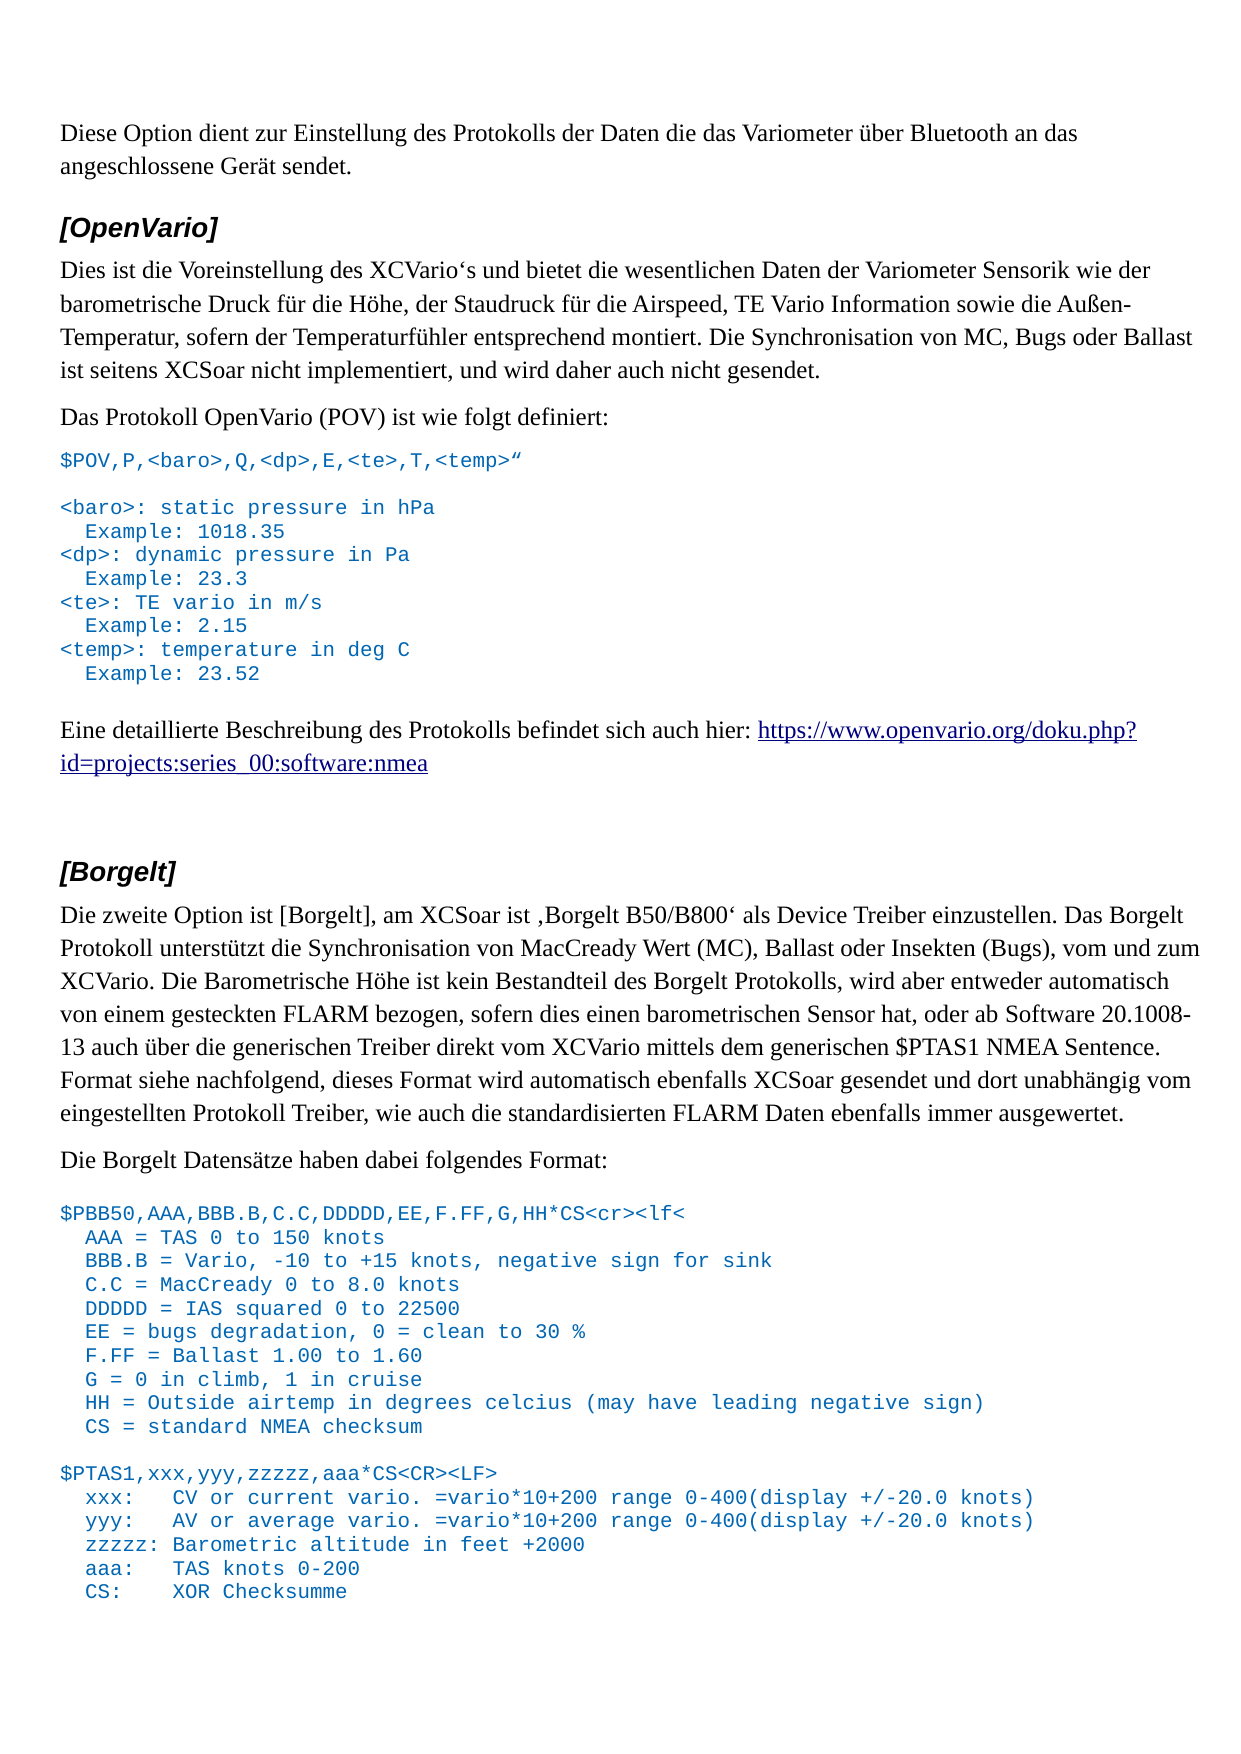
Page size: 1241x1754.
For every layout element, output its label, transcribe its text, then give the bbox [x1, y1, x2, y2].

text <temp>: temperature in deg C [60, 639, 1207, 663]
text Diese Option dient zur Einstellung des Protokolls der Daten die das Variometer über Bluetooth an das angeschlossene Gerät sendet. [60, 118, 1207, 180]
text Example: 1018.35 [60, 521, 1207, 544]
text yyy: AV or average vario. =vario*10+200 range 0-400(display +/-20.0 knots) [60, 1511, 1207, 1534]
text CS: XOR Checksumme [60, 1581, 1207, 1605]
text Eine detaillierte Beschreibung des Protokolls befindet sich auch hier: https://www.openvario.org/doku.php?id=projects:series_00:software:nmea [60, 715, 1207, 777]
text <baro>: static pressure in hPa [60, 497, 1207, 521]
text $PBB50,AAA,BBB.B,C.C,DDDDD,EE,F.FF,G,HH*CS<cr><lf< [60, 1203, 1207, 1227]
text BBB.B = Vario, -10 to +15 knots, negative sign for sink [60, 1250, 1207, 1274]
text DDDDD = IAS squared 0 to 22500 [60, 1298, 1207, 1321]
text G = 0 in climb, 1 in cruise [60, 1369, 1207, 1392]
text EE = bugs degradation, 0 = clean to 30 % [60, 1321, 1207, 1345]
subtitle [OpenVario] [60, 211, 1207, 243]
text CS = standard NMEA checksum [60, 1416, 1207, 1439]
text Die zweite Option ist [Borgelt], am XCSoar ist ‚Borgelt B50/B800‘ als Device Treiber einzustellen. Das Borgelt Protokoll unterstützt die Synchronisation von MacCready Wert (MC), Ballast oder Insekten (Bugs), vom und zum XCVario. Die Barometrische Höhe ist kein Bestandteil des Borgelt Protokolls, wird aber entweder automatisch von einem gesteckten FLARM bezogen, sofern dies einen barometrischen Sensor hat, oder ab Software 20.1008-13 auch über die generischen Treiber direkt vom XCVario mittels dem generischen $PTAS1 NMEA Sentence. Format siehe nachfolgend, dieses Format wird automatisch ebenfalls XCSoar gesendet und dort unabhängig vom eingestellten Protokoll Treiber, wie auch die standardisierten FLARM Daten ebenfalls immer ausgewertet. [60, 900, 1207, 1127]
text $POV,P,<baro>,Q,<dp>,E,<te>,T,<temp>“ [60, 450, 1207, 473]
text Example: 2.15 [60, 615, 1207, 639]
text aaa: TAS knots 0-200 [60, 1558, 1207, 1581]
text <te>: TE vario in m/s [60, 592, 1207, 615]
text F.FF = Ballast 1.00 to 1.60 [60, 1345, 1207, 1369]
text xxx: CV or current vario. =vario*10+200 range 0-400(display +/-20.0 knots) [60, 1487, 1207, 1511]
text Example: 23.3 [60, 568, 1207, 592]
subtitle [Borgelt] [60, 856, 1207, 887]
text Das Protokoll OpenVario (POV) ist wie folgt definiert: [60, 402, 1207, 431]
text C.C = MacCready 0 to 8.0 knots [60, 1274, 1207, 1298]
text zzzzz: Barometric altitude in feet +2000 [60, 1534, 1207, 1558]
text AAA = TAS 0 to 150 knots [60, 1227, 1207, 1250]
text $PTAS1,xxx,yyy,zzzzz,aaa*CS<CR><LF> [60, 1463, 1207, 1487]
text Dies ist die Voreinstellung des XCVario‘s und bietet die wesentlichen Daten der Variometer Sensorik wie der barometrische Druck für die Höhe, der Staudruck für die Airspeed, TE Vario Information sowie die Außen-Temperatur, sofern der Temperaturfühler entsprechend montiert. Die Synchronisation von MC, Bugs oder Ballast ist seitens XCSoar nicht implementiert, und wird daher auch nicht gesendet. [60, 256, 1207, 383]
text Die Borgelt Datensätze haben dabei folgendes Format: [60, 1146, 1207, 1174]
text Example: 23.52 [60, 663, 1207, 686]
text HH = Outside airtemp in degrees celcius (may have leading negative sign) [60, 1392, 1207, 1416]
text <dp>: dynamic pressure in Pa [60, 544, 1207, 568]
